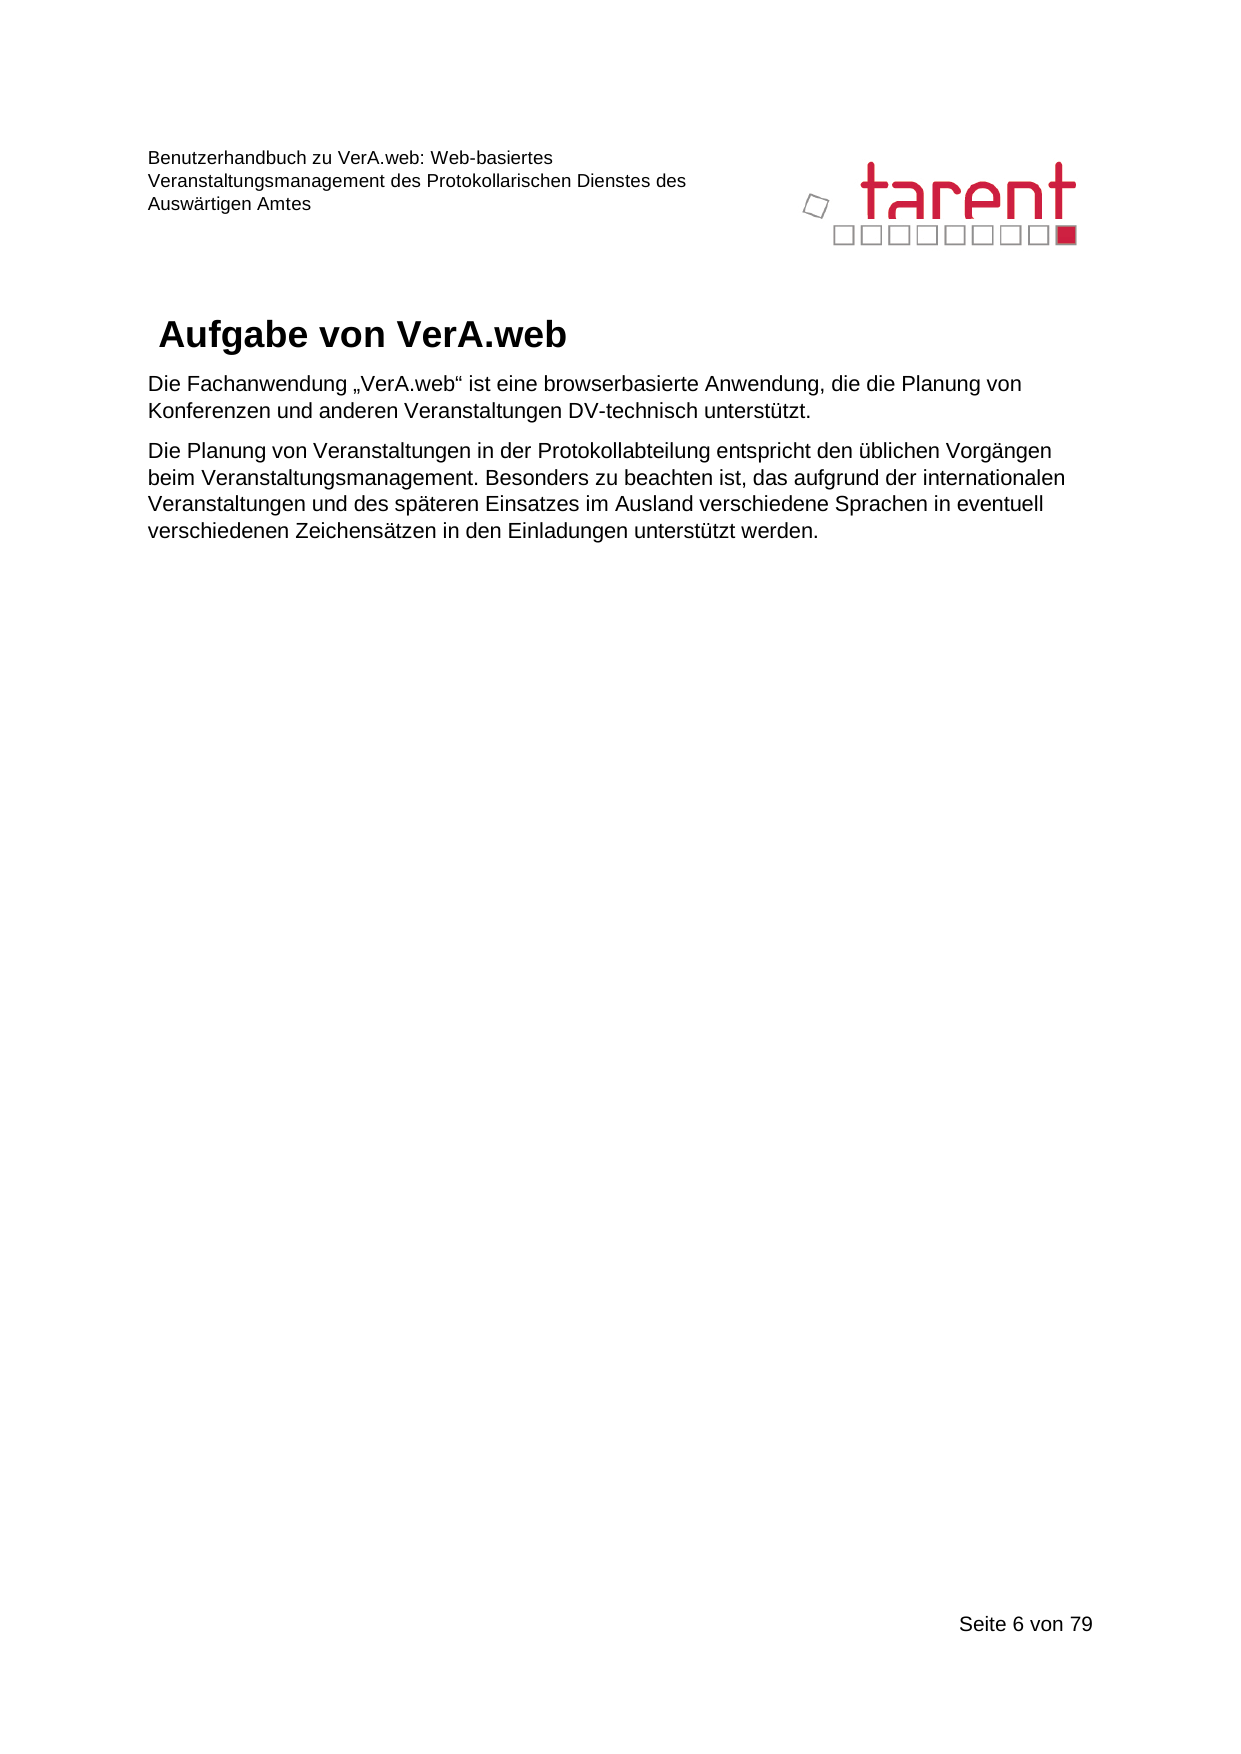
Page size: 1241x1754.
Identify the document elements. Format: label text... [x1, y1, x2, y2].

text Die Fachanwendung „VerA.web“ ist eine browserbasierte Anwendung, die die Planung von Konferenzen und anderen Veranstaltungen DV-technisch unterstützt. [148, 372, 1092, 423]
subtitle Aufgabe von VerA.web [148, 313, 1092, 355]
picture [790, 151, 1091, 255]
text Die Planung von Veranstaltungen in der Protokollabteilung entspricht den üblichen Vorgängen beim Veranstaltungsmanagement. Besonders zu beachten ist, das aufgrund der internationalen Veranstaltungen und des späteren Einsatzes im Ausland verschiedene Sprachen in eventuell verschiedenen Zeichensätzen in den Einladungen unterstützt werden. [148, 438, 1092, 543]
